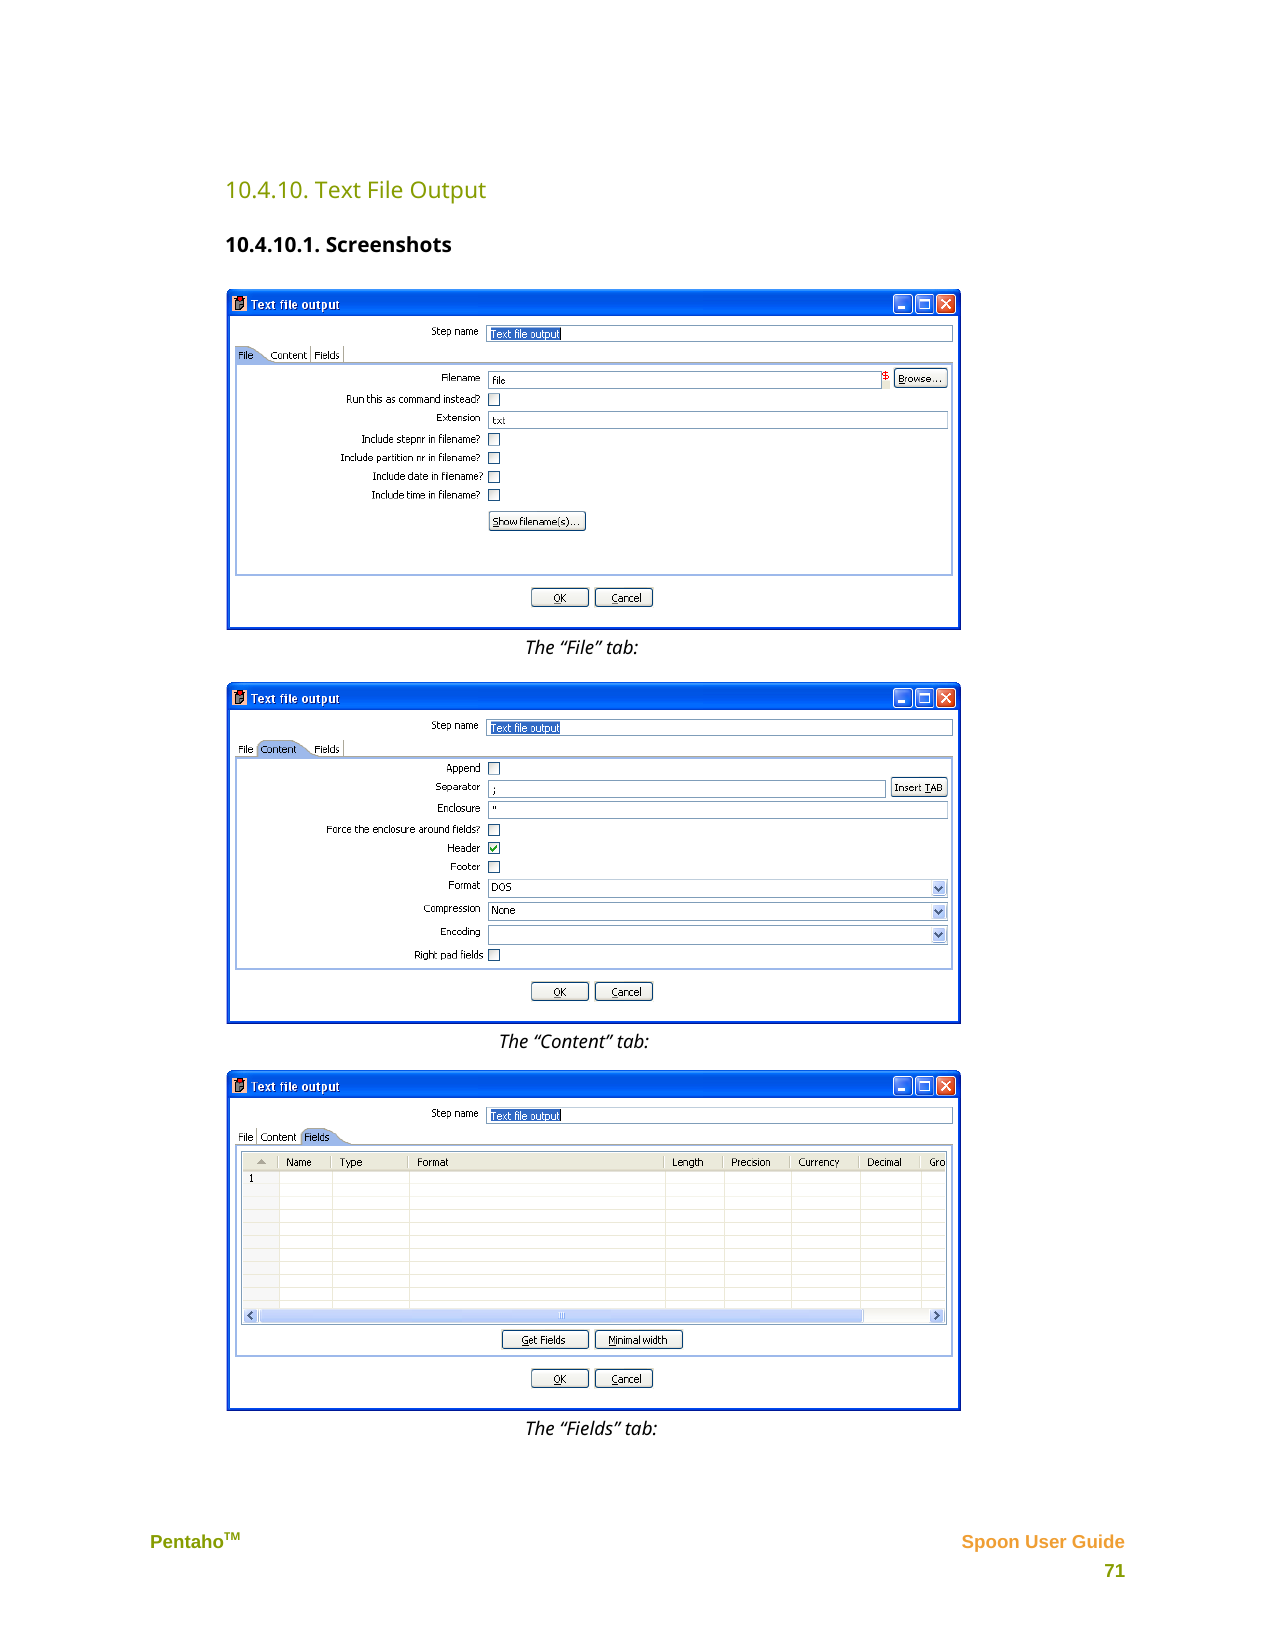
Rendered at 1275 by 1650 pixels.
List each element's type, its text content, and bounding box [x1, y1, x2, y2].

text The “Content” tab: [225, 660, 1125, 1054]
picture [226, 682, 961, 1024]
picture [226, 289, 961, 630]
subtitle 10.4.10.1. Screenshots [225, 229, 1125, 258]
subtitle 10.4.10. Text File Output [225, 175, 1125, 204]
text The “Fields” tab: [450, 1054, 1125, 1442]
text The “File” tab: [225, 264, 1125, 660]
picture [226, 1070, 961, 1411]
